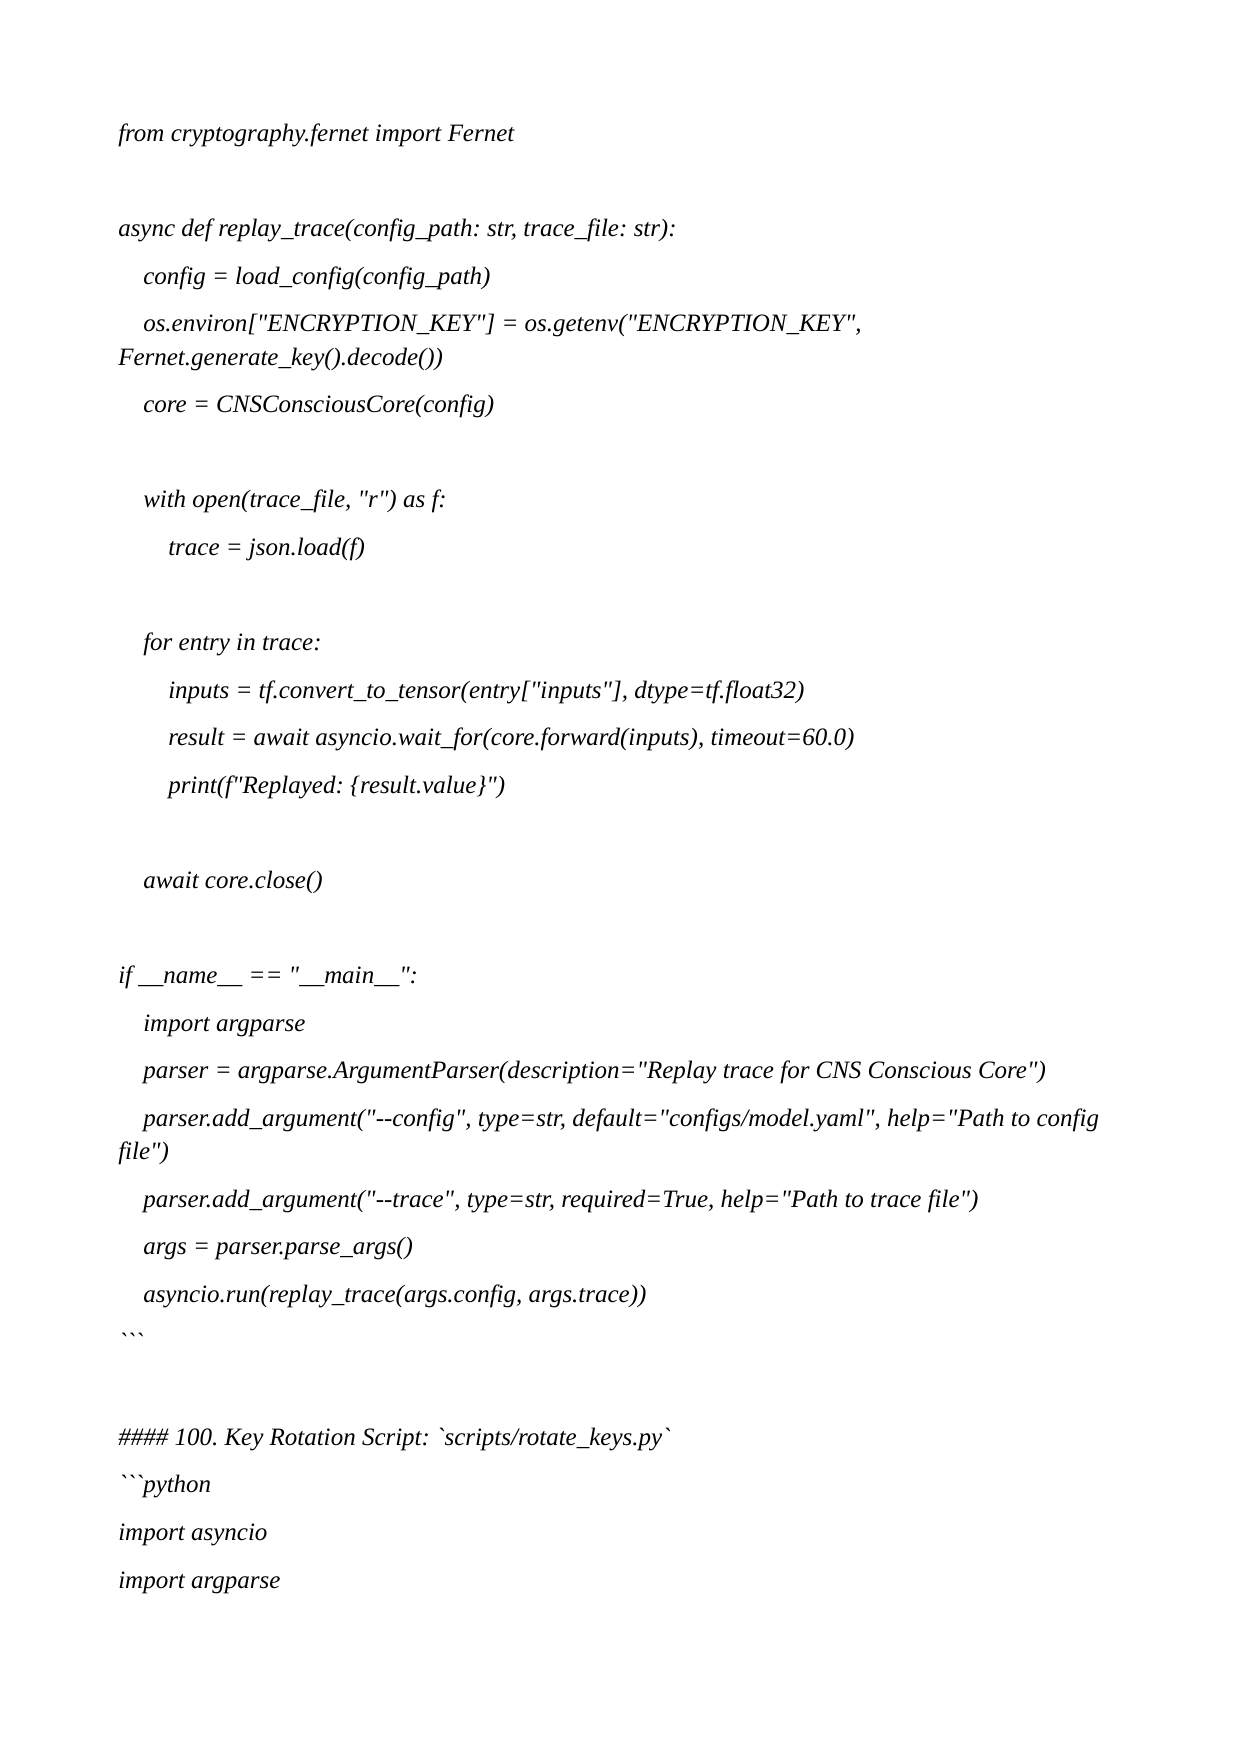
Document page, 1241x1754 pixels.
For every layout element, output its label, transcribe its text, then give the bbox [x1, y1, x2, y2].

text await core.close() [118, 865, 1122, 894]
text parser = argparse.ArgumentParser(description="Replay trace for CNS Conscious Core") [118, 1056, 1122, 1084]
text #### 100. Key Rotation Script: `scripts/rotate_keys.py` [118, 1422, 1122, 1451]
text async def replay_trace(config_path: str, trace_file: str): [118, 213, 1122, 242]
text if __name__ == "__main__": [118, 960, 1122, 989]
text inputs = tf.convert_to_tensor(entry["inputs"], dtype=tf.float32) [118, 675, 1122, 703]
text from cryptography.fernet import Fernet [118, 118, 1122, 147]
text ``` [118, 1327, 1122, 1355]
text import argparse [118, 1008, 1122, 1037]
text with open(trace_file, "r") as f: [118, 484, 1122, 513]
text for entry in trace: [118, 627, 1122, 656]
text print(f"Replayed: {result.value}") [118, 770, 1122, 799]
text import argparse [118, 1565, 1122, 1593]
text trace = json.load(f) [118, 532, 1122, 561]
text config = load_config(config_path) [118, 261, 1122, 290]
text core = CNSConsciousCore(config) [118, 389, 1122, 418]
text ```python [118, 1469, 1122, 1498]
text asyncio.run(replay_trace(args.config, args.trace)) [118, 1279, 1122, 1308]
text result = await asyncio.wait_for(core.forward(inputs), timeout=60.0) [118, 722, 1122, 751]
text parser.add_argument("--config", type=str, default="configs/model.yaml", help="Path to config file") [118, 1103, 1122, 1165]
text args = parser.parse_args() [118, 1231, 1122, 1260]
text import asyncio [118, 1517, 1122, 1546]
text parser.add_argument("--trace", type=str, required=True, help="Path to trace file") [118, 1184, 1122, 1213]
text os.environ["ENCRYPTION_KEY"] = os.getenv("ENCRYPTION_KEY", Fernet.generate_key().decode()) [118, 308, 1122, 370]
